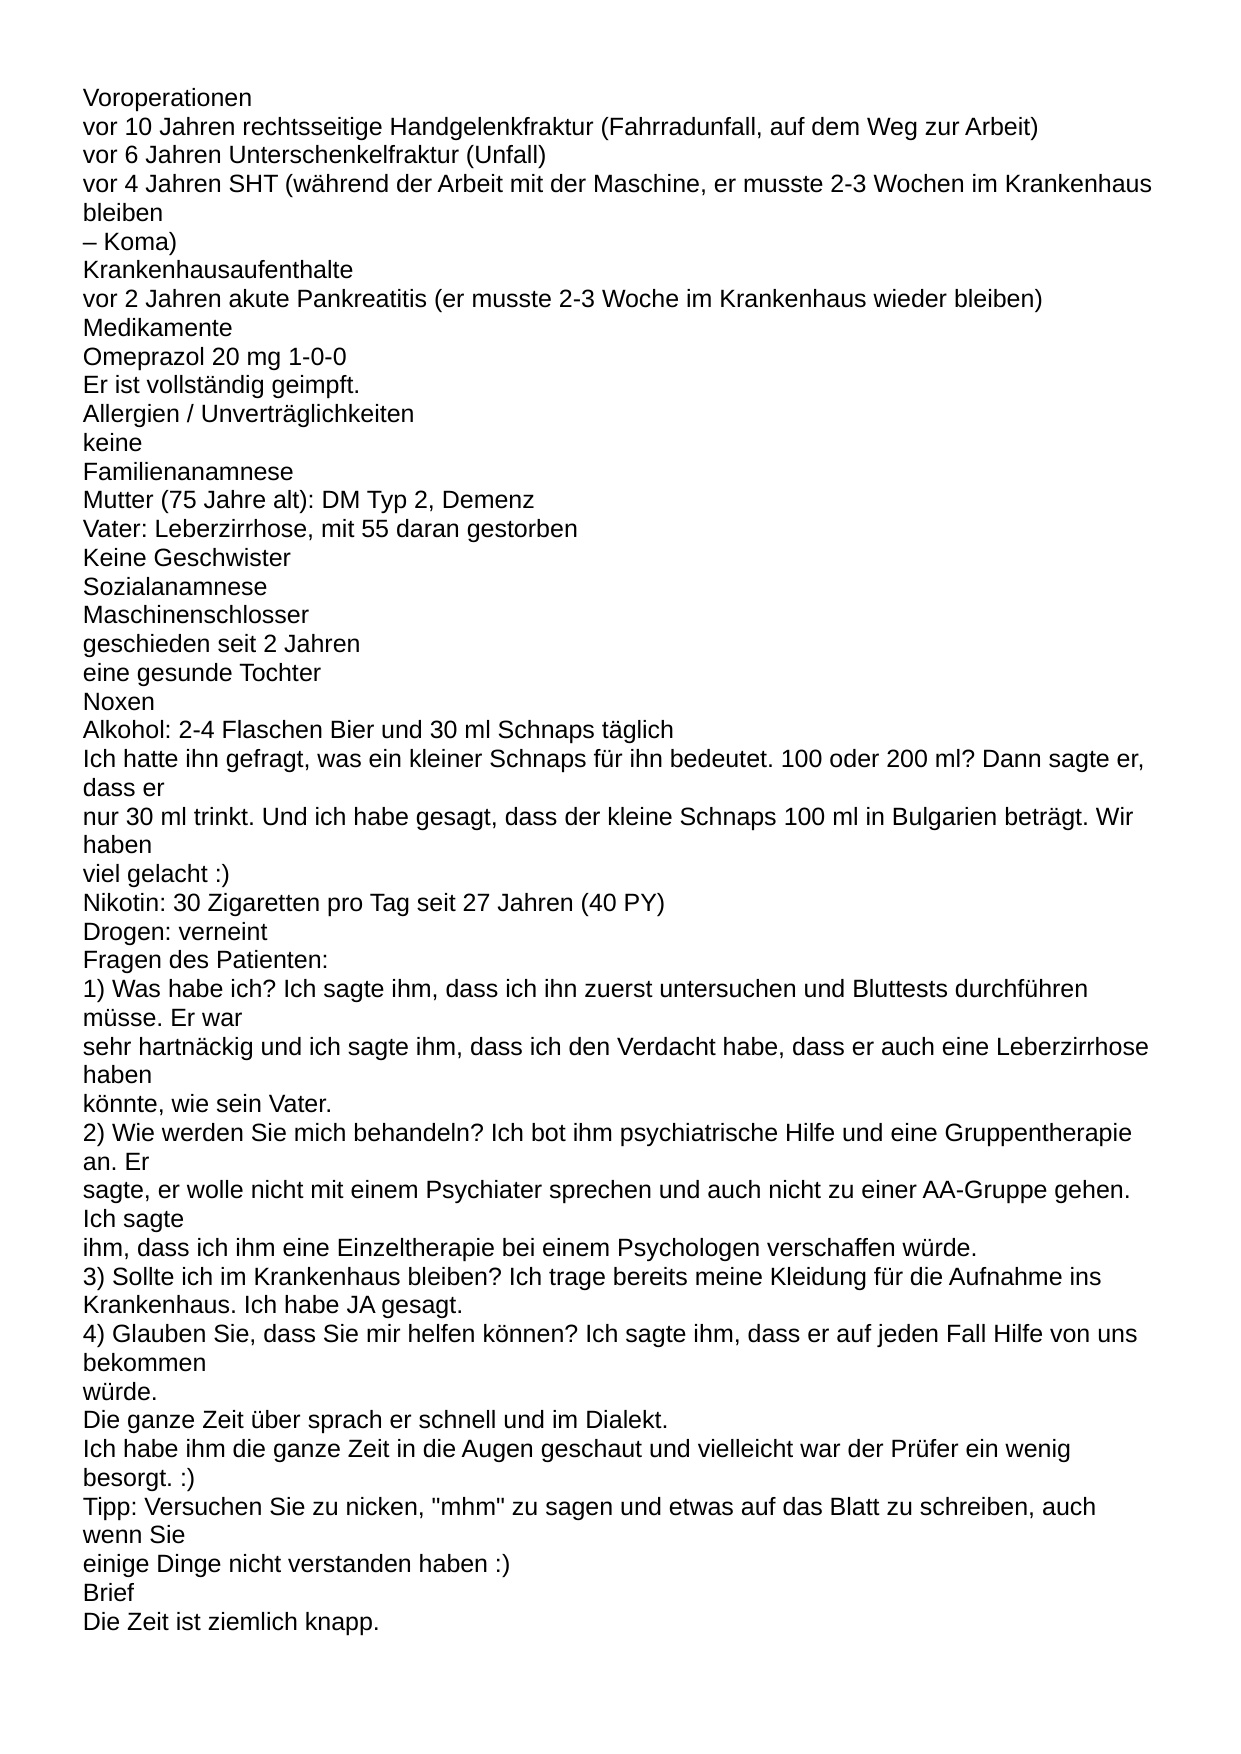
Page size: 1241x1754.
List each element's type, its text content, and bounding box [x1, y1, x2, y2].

text Vater: Leberzirrhose, mit 55 daran gestorben [83, 514, 1157, 543]
text Nikotin: 30 Zigaretten pro Tag seit 27 Jahren (40 PY) [83, 888, 1157, 916]
text eine gesunde Tochter [83, 658, 1157, 686]
text keine [83, 428, 1157, 456]
text Krankenhaus. Ich habe JA gesagt. [83, 1290, 1157, 1319]
text Alkohol: 2-4 Flaschen Bier und 30 ml Schnaps täglich [83, 715, 1157, 744]
text würde. [83, 1376, 1157, 1405]
text Noxen [83, 686, 1157, 715]
text Omeprazol 20 mg 1-0-0 [83, 341, 1157, 370]
text Familienanamnese [83, 456, 1157, 485]
text Die ganze Zeit über sprach er schnell und im Dialekt. [83, 1405, 1157, 1434]
text sagte, er wolle nicht mit einem Psychiater sprechen und auch nicht zu einer AA-Gruppe gehen. Ich sagte [83, 1175, 1157, 1233]
text könnte, wie sein Vater. [83, 1089, 1157, 1118]
text Fragen des Patienten: [83, 945, 1157, 974]
text Mutter (75 Jahre alt): DM Typ 2, Demenz [83, 485, 1157, 514]
text einige Dinge nicht verstanden haben :) [83, 1549, 1157, 1578]
text sehr hartnäckig und ich sagte ihm, dass ich den Verdacht habe, dass er auch eine Leberzirrhose haben [83, 1031, 1157, 1089]
text Tipp: Versuchen Sie zu nicken, "mhm" zu sagen und etwas auf das Blatt zu schreiben, auch wenn Sie [83, 1491, 1157, 1549]
text Ich hatte ihn gefragt, was ein kleiner Schnaps für ihn bedeutet. 100 oder 200 ml? Dann sagte er, dass er [83, 744, 1157, 801]
text viel gelacht :) [83, 859, 1157, 888]
text 1) Was habe ich? Ich sagte ihm, dass ich ihn zuerst untersuchen und Bluttests durchführen müsse. Er war [83, 974, 1157, 1031]
text geschieden seit 2 Jahren [83, 629, 1157, 658]
text Krankenhausaufenthalte [83, 255, 1157, 284]
text ihm, dass ich ihm eine Einzeltherapie bei einem Psychologen verschaffen würde. [83, 1233, 1157, 1261]
text Keine Geschwister [83, 543, 1157, 571]
text Sozialanamnese [83, 571, 1157, 600]
text – Koma) [83, 226, 1157, 255]
text Er ist vollständig geimpft. [83, 370, 1157, 399]
text Voroperationen [83, 83, 1157, 111]
text Ich habe ihm die ganze Zeit in die Augen geschaut und vielleicht war der Prüfer ein wenig besorgt. :) [83, 1434, 1157, 1491]
text vor 2 Jahren akute Pankreatitis (er musste 2-3 Woche im Krankenhaus wieder bleiben) [83, 284, 1157, 313]
text vor 4 Jahren SHT (während der Arbeit mit der Maschine, er musste 2-3 Wochen im Krankenhaus bleiben [83, 169, 1157, 226]
text nur 30 ml trinkt. Und ich habe gesagt, dass der kleine Schnaps 100 ml in Bulgarien beträgt. Wir haben [83, 801, 1157, 859]
text 2) Wie werden Sie mich behandeln? Ich bot ihm psychiatrische Hilfe und eine Gruppentherapie an. Er [83, 1118, 1157, 1175]
text Die Zeit ist ziemlich knapp. [83, 1606, 1157, 1635]
text vor 10 Jahren rechtsseitige Handgelenkfraktur (Fahrradunfall, auf dem Weg zur Arbeit) [83, 111, 1157, 140]
text Maschinenschlosser [83, 600, 1157, 629]
text Brief [83, 1578, 1157, 1606]
text Drogen: verneint [83, 916, 1157, 945]
text 4) Glauben Sie, dass Sie mir helfen können? Ich sagte ihm, dass er auf jeden Fall Hilfe von uns bekommen [83, 1319, 1157, 1376]
text Allergien / Unverträglichkeiten [83, 399, 1157, 428]
text vor 6 Jahren Unterschenkelfraktur (Unfall) [83, 140, 1157, 169]
text 3) Sollte ich im Krankenhaus bleiben? Ich trage bereits meine Kleidung für die Aufnahme ins [83, 1261, 1157, 1290]
text Medikamente [83, 313, 1157, 341]
